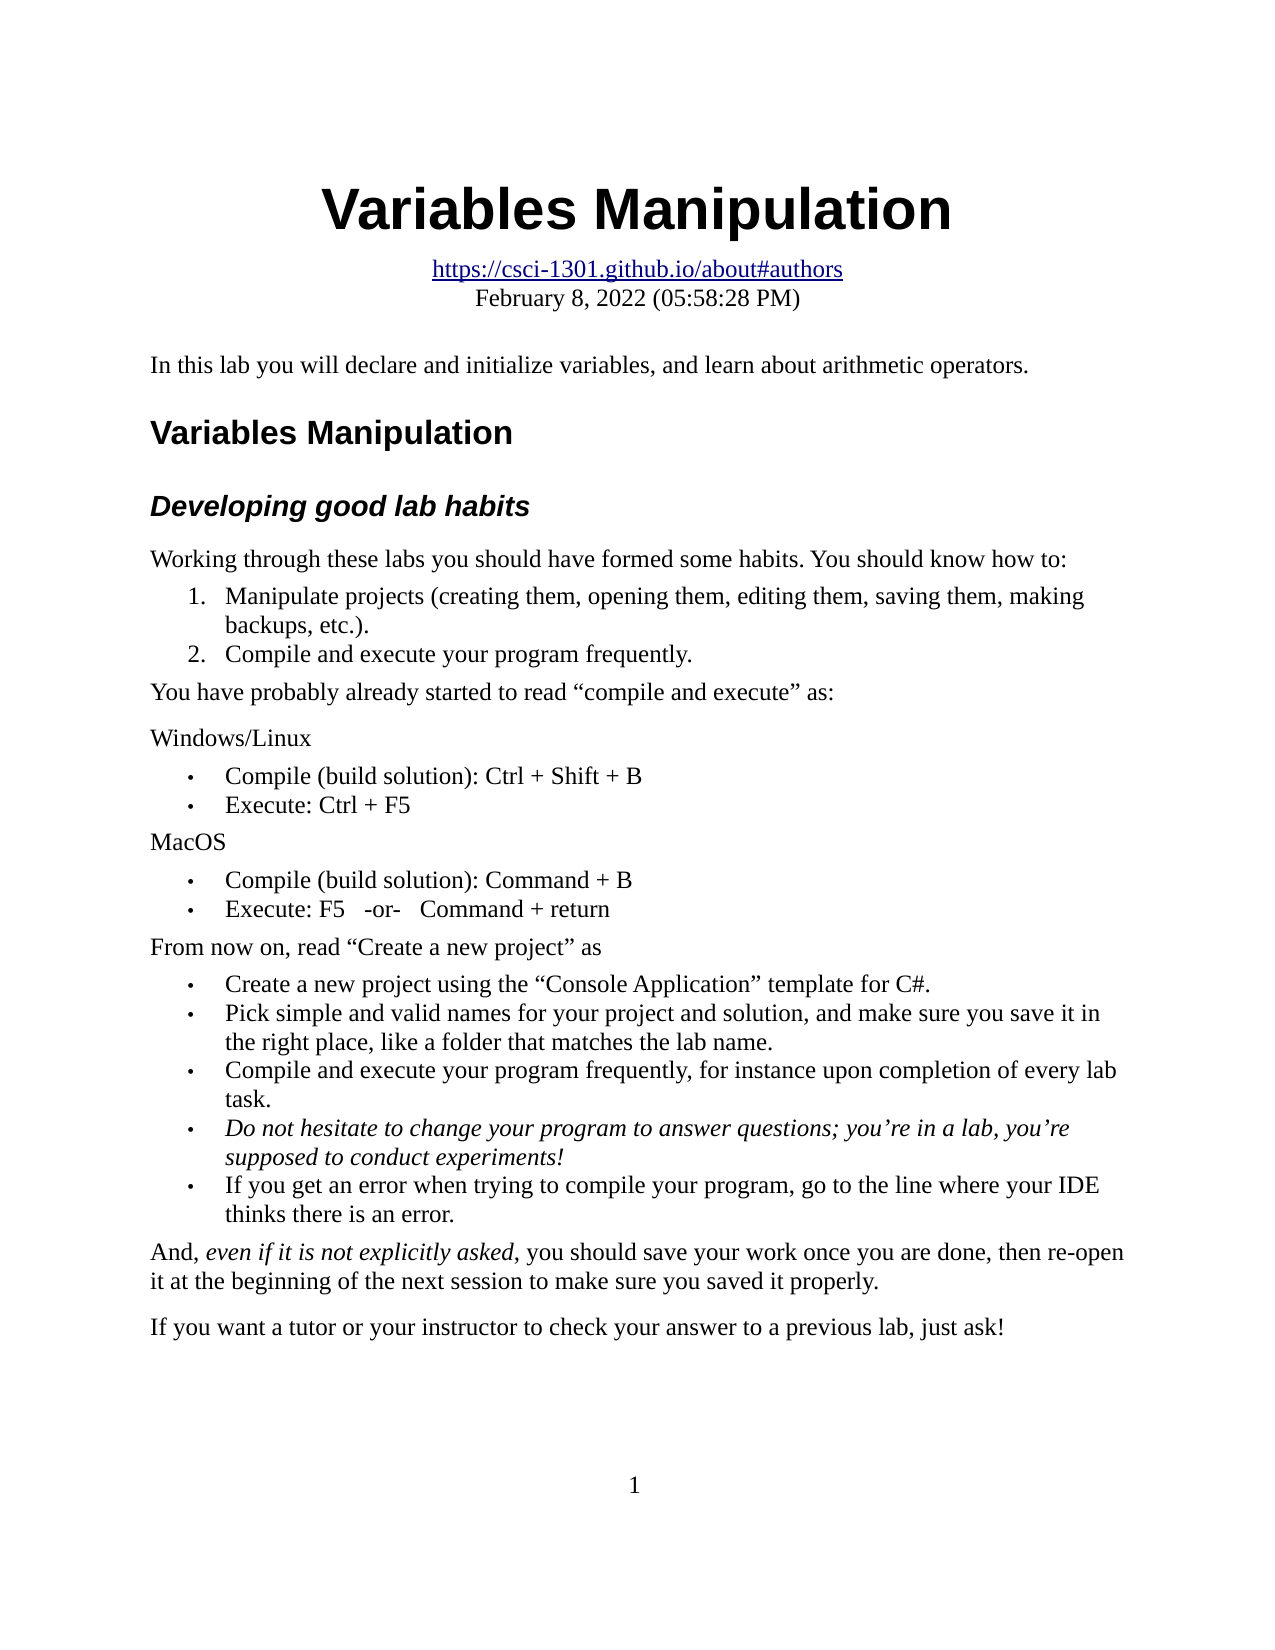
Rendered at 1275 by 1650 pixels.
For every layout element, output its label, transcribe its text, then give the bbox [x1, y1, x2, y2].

text From now on, read “Create a new project” as [150, 932, 1125, 960]
list Do not hesitate to change your program to answer questions; you’re in a lab, you’re supposed to conduct experiments! [187, 1113, 1125, 1171]
list Compile and execute your program frequently, for instance upon completion of every lab task. [187, 1056, 1125, 1113]
list Pick simple and valid names for your project and solution, and make sure you save it in the right place, like a folder that matches the lab name. [187, 998, 1125, 1056]
list Manipulate projects (creating them, opening them, editing them, saving them, making backups, etc.). [187, 581, 1125, 639]
text Working through these labs you should have formed some habits. You should know how to: [150, 544, 1125, 572]
list Compile (build solution): Command + B [187, 865, 1125, 894]
text And, even if it is not explicitly asked, you should save your work once you are done, then re-open it at the beginning of the next session to make sure you saved it properly. [150, 1237, 1125, 1294]
list Compile (build solution): Ctrl + Shift + B [187, 761, 1125, 790]
text February 8, 2022 (05:58:28 PM) [150, 283, 1125, 312]
list Create a new project using the “Console Application” template for C#. [187, 969, 1125, 998]
subtitle Variables Manipulation [150, 412, 1125, 451]
text https://csci-1301.github.io/about#authors [150, 254, 1125, 283]
text If you want a tutor or your instructor to check your answer to a previous lab, just ask! [150, 1312, 1125, 1341]
list If you get an error when trying to compile your program, go to the line where your IDE thinks there is an error. [187, 1171, 1125, 1228]
text You have probably already started to read “compile and execute” as: [150, 677, 1125, 705]
title Variables Manipulation [150, 175, 1125, 242]
subtitle Developing good lab habits [150, 489, 1125, 522]
text Windows/Linux [150, 723, 1125, 752]
list Execute: F5 -or- Command + return [187, 894, 1125, 923]
list Compile and execute your program frequently. [187, 639, 1125, 668]
list Execute: Ctrl + F5 [187, 790, 1125, 818]
text In this lab you will declare and initialize variables, and learn about arithmetic operators. [150, 350, 1125, 378]
text MacOS [150, 827, 1125, 856]
